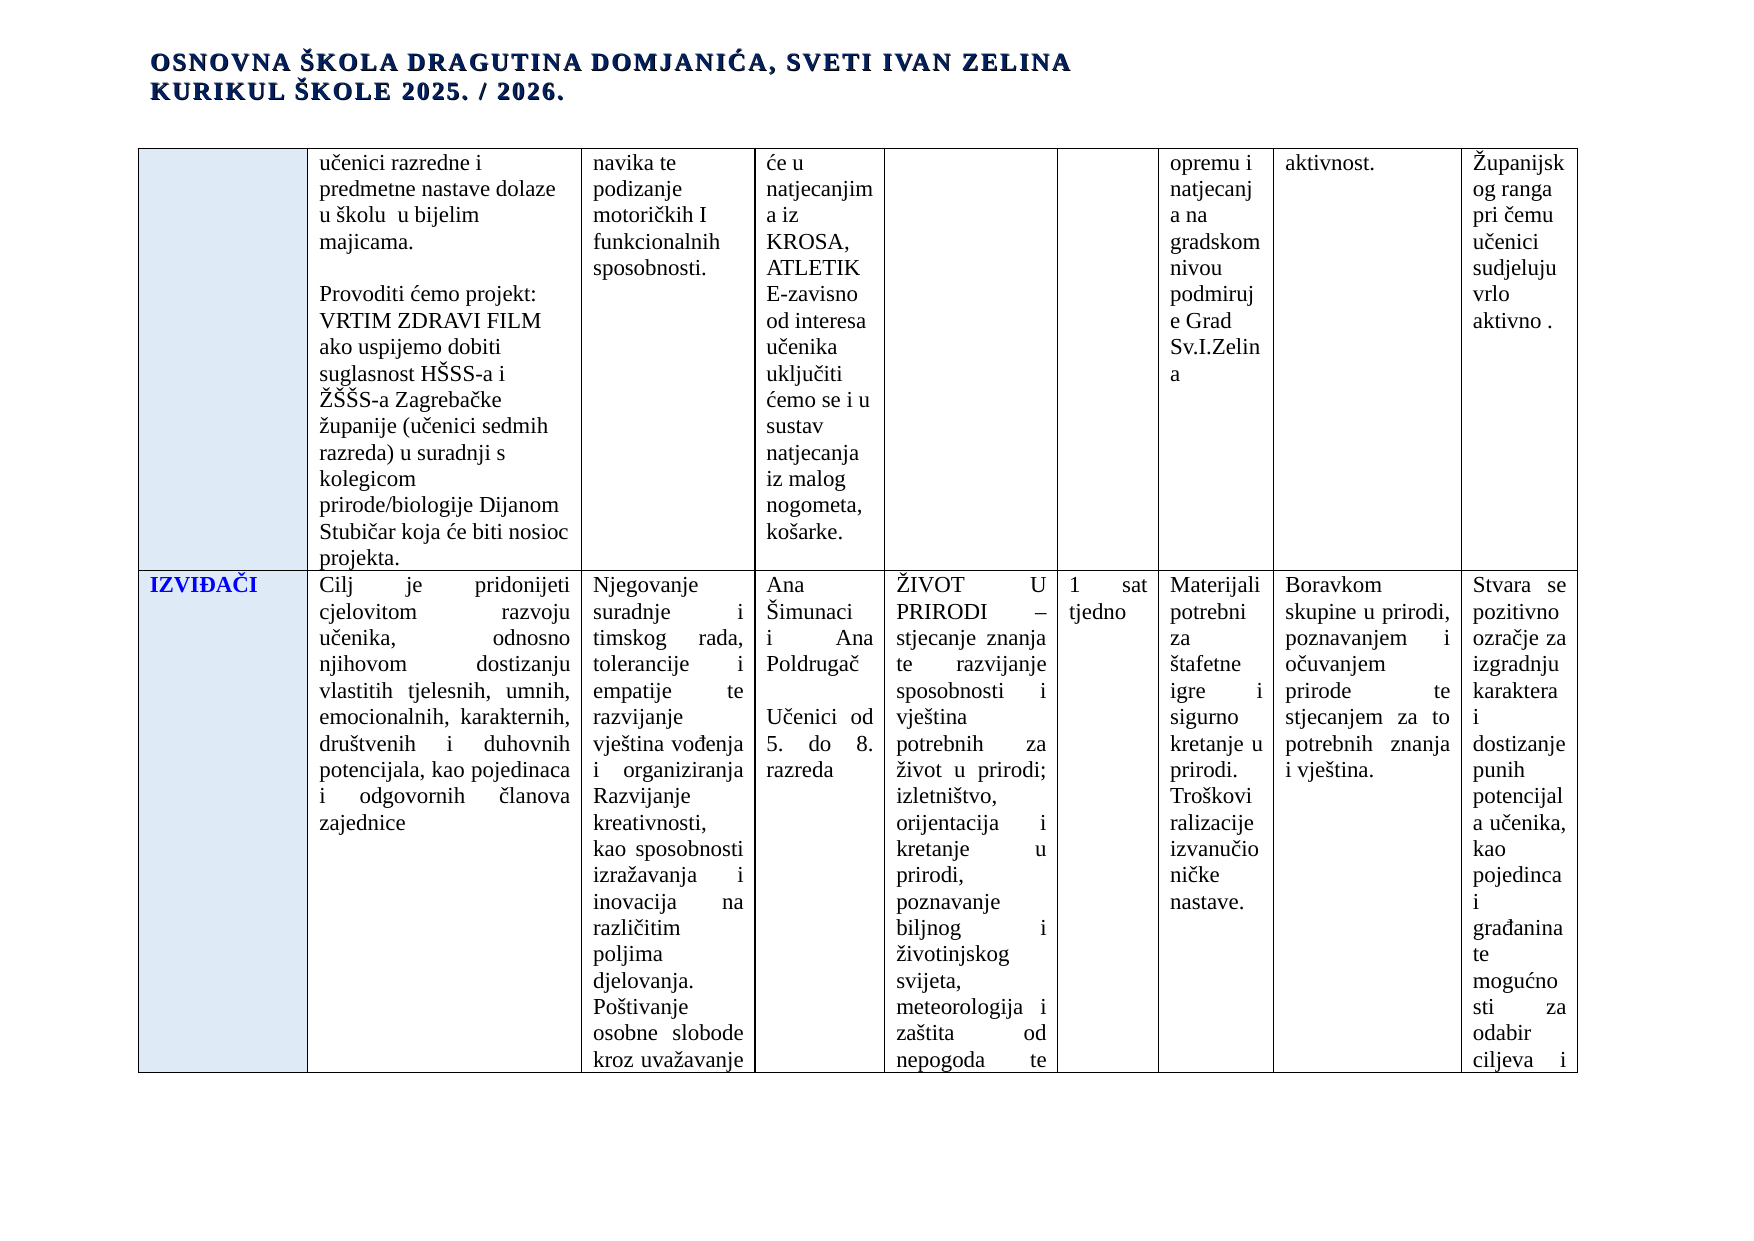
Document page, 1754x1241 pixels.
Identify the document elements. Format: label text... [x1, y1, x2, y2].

table_cell Materijali potrebni za štafetne igre i sigurno kretanje u prirodi. Troškovi ralizacije izvanučioničke nastave. [1159, 571, 1273, 1072]
table_cell navika te podizanje motoričkih I funkcionalnih sposobnosti. [582, 149, 754, 570]
table_cell Cilj je pridonijeti cjelovitom razvoju učenika, odnosno njihovom dostizanju vlastitih tjelesnih, umnih, emocionalnih, karakternih, društvenih i duhovnih potencijala, kao pojedinaca i odgovornih članova zajednice [308, 571, 581, 1072]
table_cell ŽIVOT U PRIRODI – stjecanje znanja te razvijanje sposobnosti i vještina potrebnih za život u prirodi; izletništvo, orijentacija i kretanje u prirodi, poznavanje biljnog i životinjskog svijeta, meteorologija i zaštita od nepogoda te [885, 571, 1057, 1072]
table_cell učenici razredne i predmetne nastave dolaze u školu u bijelim majicama. Provoditi ćemo projekt: VRTIM ZDRAVI FILM ako uspijemo dobiti suglasnost HŠSS-a i ŽŠŠS-a Zagrebačke županije (učenici sedmih razreda) u suradnji s kolegicom prirode/biologije Dijanom Stubičar koja će biti nosioc projekta. [308, 149, 581, 570]
table_cell IZVIĐAČI [139, 571, 307, 1072]
table_cell [139, 149, 307, 570]
table_cell Boravkom skupine u prirodi, poznavanjem i očuvanjem prirode te stjecanjem za to potrebnih znanja i vještina. [1274, 571, 1461, 1072]
table_cell [1058, 149, 1158, 570]
table_cell Županijskog ranga pri čemu učenici sudjeluju vrlo aktivno . [1462, 149, 1577, 570]
table_cell Ana Šimunaci i Ana Poldrugač Učenici od 5. do 8. razreda [756, 571, 884, 1072]
table_cell će u natjecanjima iz KROSA, ATLETIKE-zavisno od interesa učenika uključiti ćemo se i u sustav natjecanja iz malog nogometa, košarke. [756, 149, 884, 570]
table_cell Stvara se pozitivno ozračje za izgradnju karaktera i dostizanje punih potencijala učenika, kao pojedinca i građanina te mogućnosti za odabir ciljeva i [1462, 571, 1577, 1072]
table_cell aktivnost. [1274, 149, 1461, 570]
table_cell Njegovanje suradnje i timskog rada, tolerancije i empatije te razvijanje vještina vođenja i organiziranja Razvijanje kreativnosti, kao sposobnosti izražavanja i inovacija na različitim poljima djelovanja. Poštivanje osobne slobode kroz uvažavanje [582, 571, 754, 1072]
table_cell opremu i natjecanja na gradskom nivou podmiruje Grad Sv.I.Zelina [1159, 149, 1273, 570]
table_cell [885, 149, 1057, 570]
table_cell 1 sat tjedno [1058, 571, 1158, 1072]
